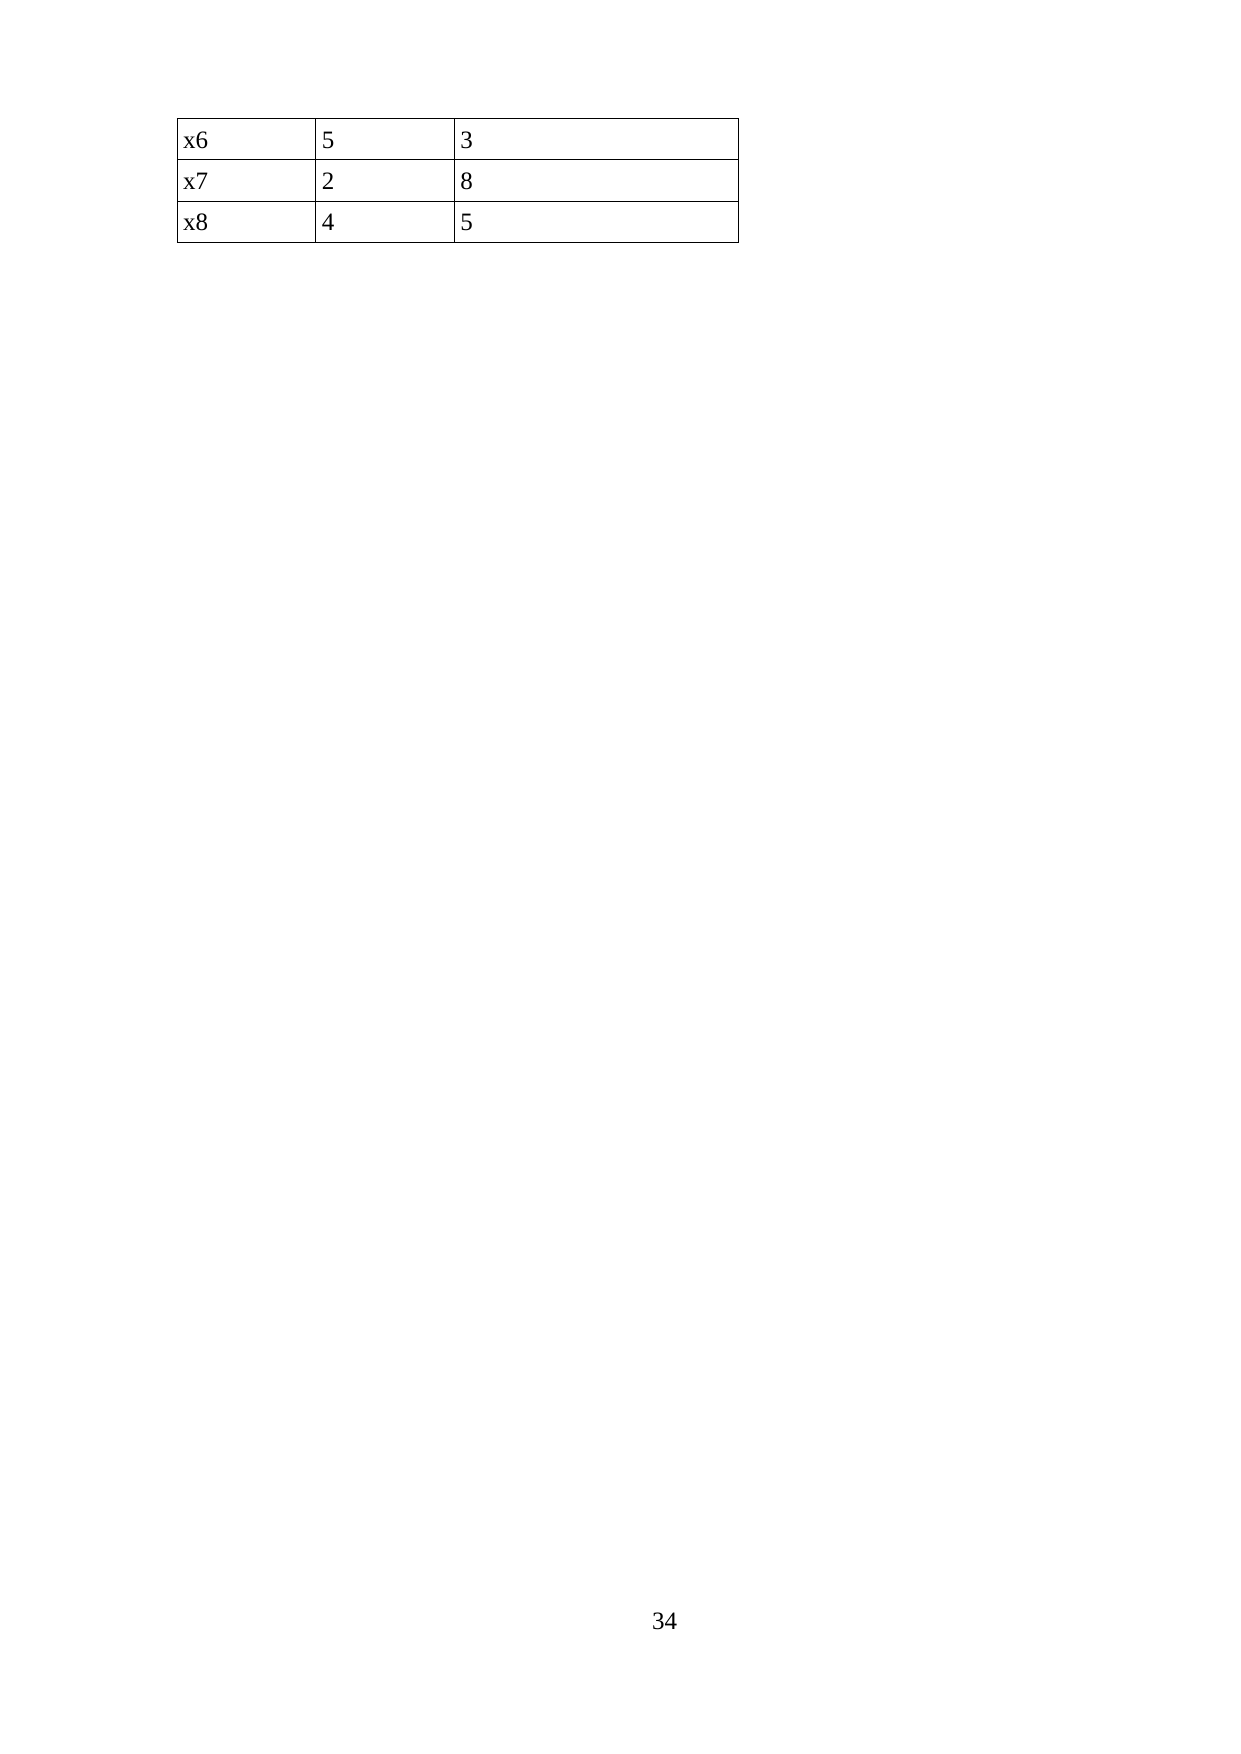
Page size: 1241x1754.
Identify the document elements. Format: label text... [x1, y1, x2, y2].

table_cell 5 [316, 119, 454, 159]
table_cell x6 [178, 119, 315, 159]
table_cell 2 [316, 160, 454, 201]
table_cell x8 [178, 202, 315, 242]
table_cell 3 [455, 119, 738, 159]
table_cell 8 [455, 160, 738, 201]
table_cell 5 [455, 202, 738, 242]
table_cell x7 [178, 160, 315, 201]
table_cell 4 [316, 202, 454, 242]
